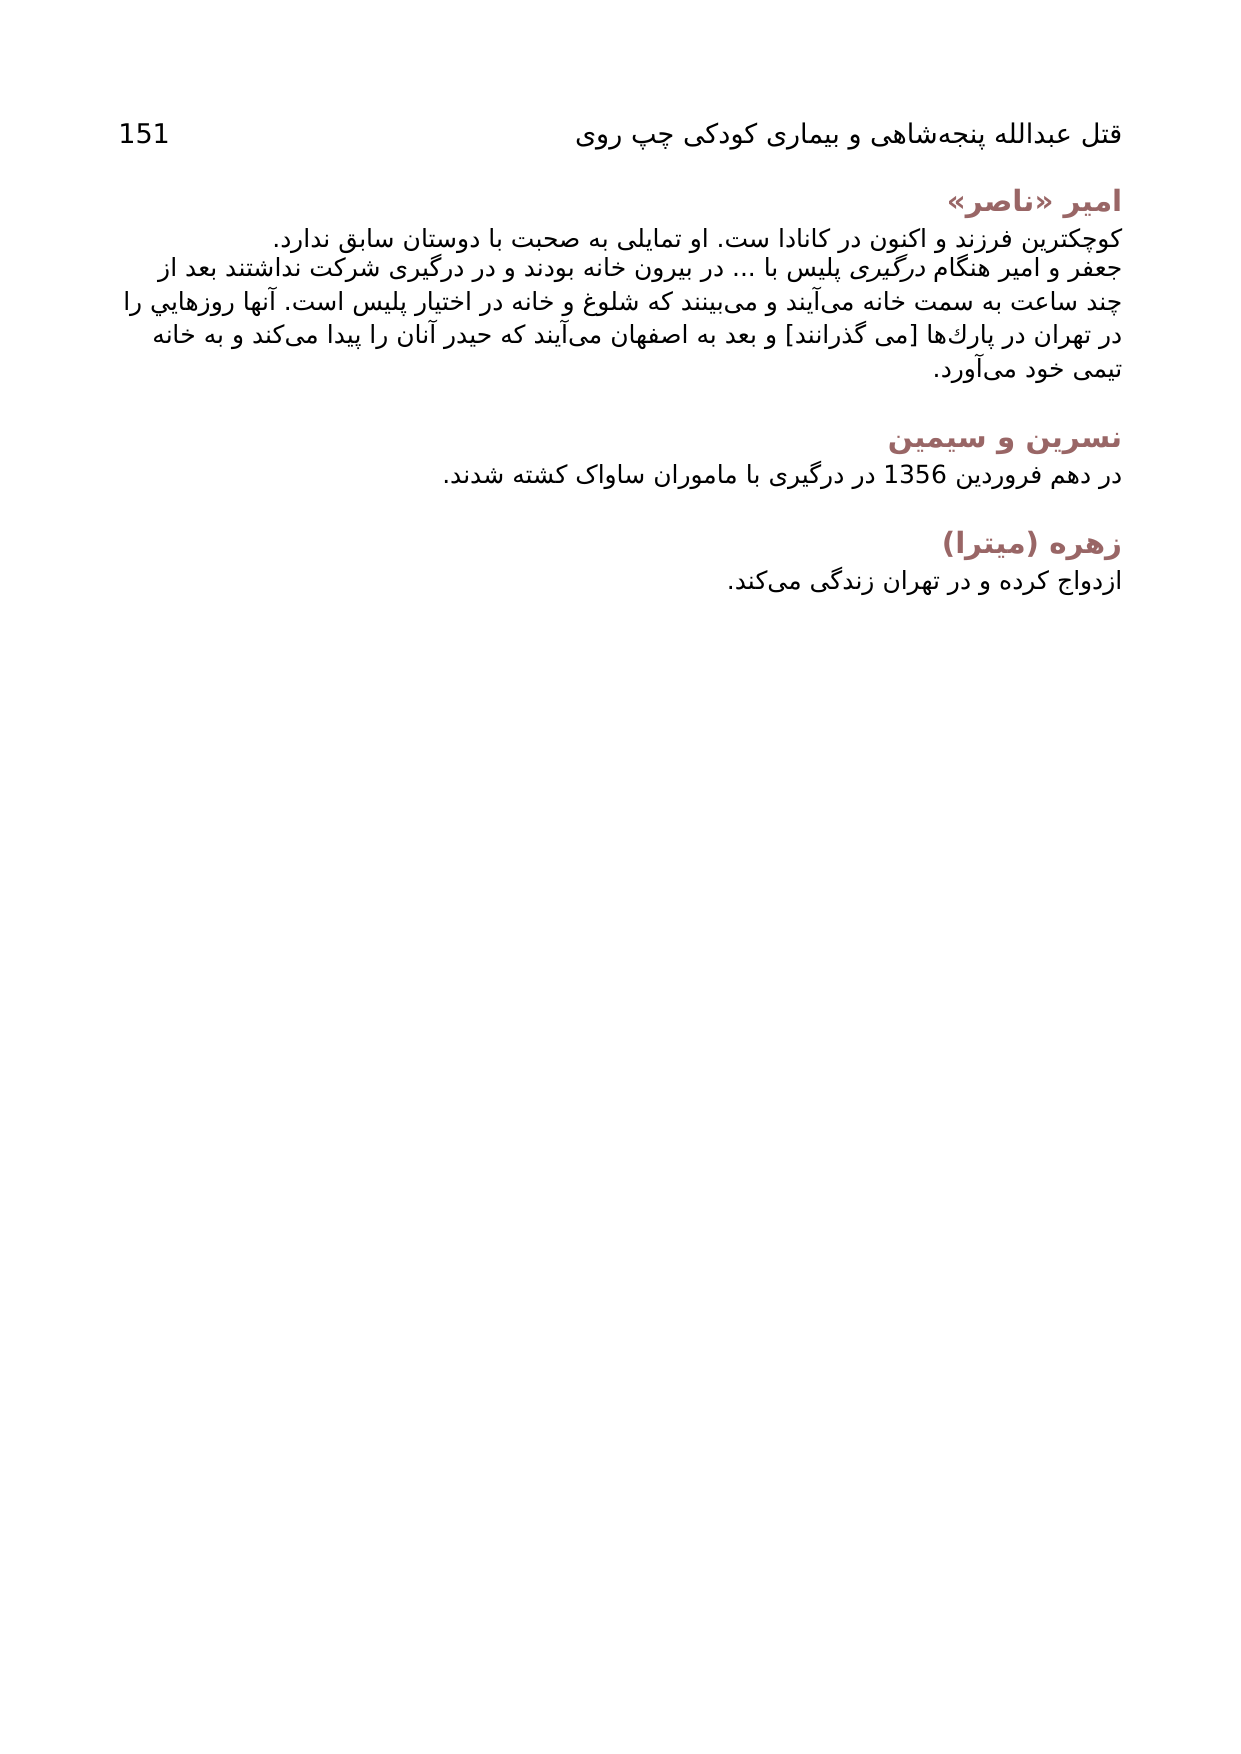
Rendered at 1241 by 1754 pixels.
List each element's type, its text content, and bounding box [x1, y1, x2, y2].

subtitle نسرین و سیمین [118, 420, 1122, 454]
subtitle امیر «ناصر» [118, 184, 1122, 218]
text جعفر و امير هنگام درگیری پلیس با ... در بيرون خانه بودند و در درگيری شركت نداشتند بعد از چند ساعت به سمت خانه مى‌‌آيند و مى‌بینند كه شلوغ و خانه در اختيار پليس است. آنها روزهايي را در تهران در پارك‌ها [می گذرانند] و بعد به اصفهان مى‌آيند كه حيدر آنان را پيدا می‌کند و به خانه‌‌ تیمی خود می‌آورد. [118, 253, 1122, 383]
text کوچکترین فرزند و اکنون در کانادا ست. او تمایلی به صحبت با دوستان سابق ندارد. [118, 224, 1122, 253]
text در دهم فروردین 1356 در درگیری با ماموران ساواک کشته شدند. [118, 460, 1122, 489]
text ازدواج کرده و در تهران زندگی می‌کند. [118, 566, 1122, 595]
subtitle زهره (میترا) [118, 526, 1122, 560]
